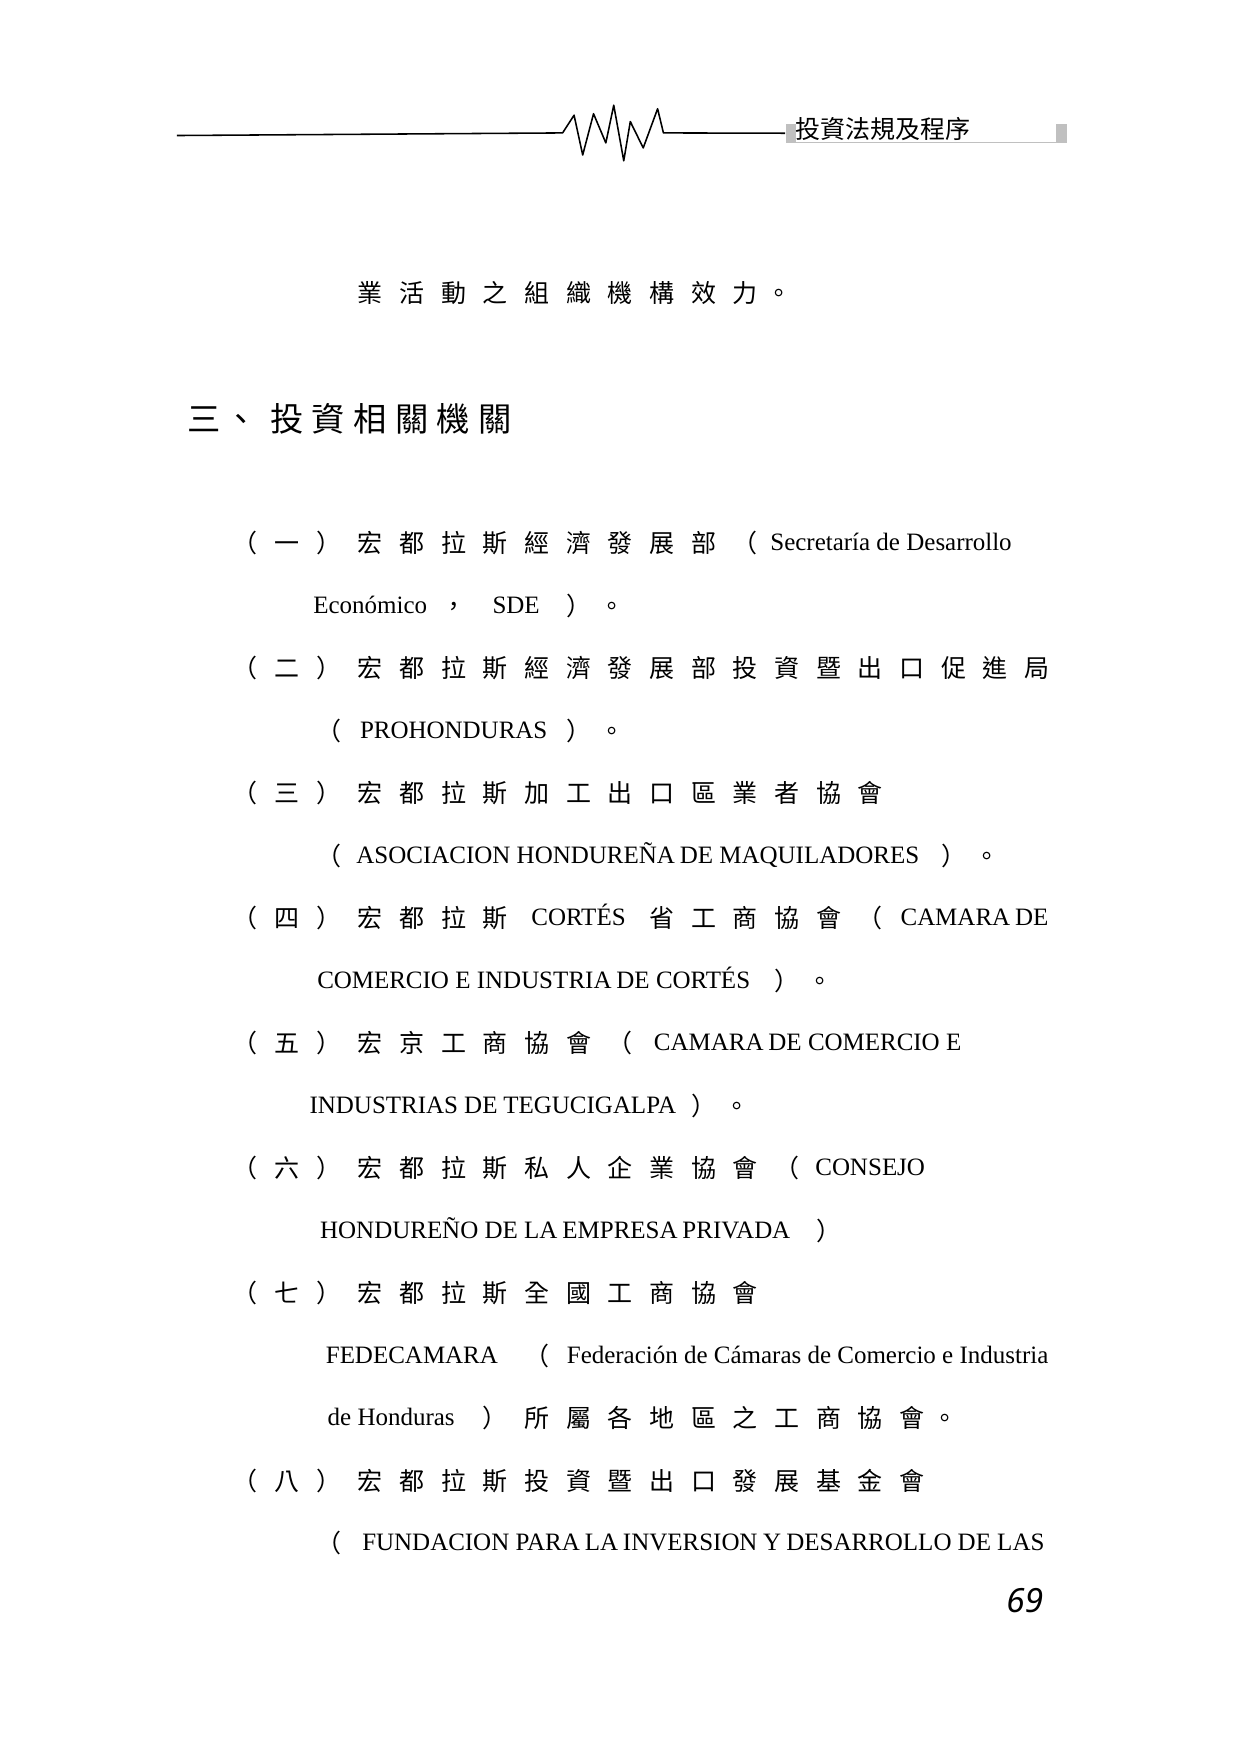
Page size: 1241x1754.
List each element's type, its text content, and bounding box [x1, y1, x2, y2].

text （八）宏都拉斯投資暨出口發展基金會（FUNDACION PARA LA INVERSION Y DESARROLLO DE LAS [207, 1438, 1058, 1563]
text 業活動之組織機構效力。 [281, 250, 1058, 313]
text （五）宏京工商協會（CAMARA DE COMERCIO E INDUSTRIAS DE TEGUCIGALPA ）。 [207, 1000, 1058, 1125]
text （三）宏都拉斯加工出口區業者協會（ASOCIACION HONDUREÑA DE MAQUILADORES ）。 [207, 750, 1058, 875]
text （一）宏都拉斯經濟發展部（Secretaría de Desarrollo Económico，SDE）。 [207, 500, 1058, 625]
text （七）宏都拉斯全國工商協會FEDECAMARA（Federación de Cámaras de Comercio e Industria de Honduras）所屬各地區之工商協會。 [207, 1250, 1058, 1438]
text （四）宏都拉斯CORTÉS省工商協會（CAMARA DE COMERCIO E INDUSTRIA DE CORTÉS ）。 [207, 875, 1058, 1000]
text 三、投資相關機關 [183, 375, 1058, 438]
text （六）宏都拉斯私人企業協會（CONSEJO HONDUREÑO DE LA EMPRESA PRIVADA ） [207, 1125, 1058, 1250]
text （二）宏都拉斯經濟發展部投資暨出口促進局（PROHONDURAS）。 [207, 625, 1058, 750]
